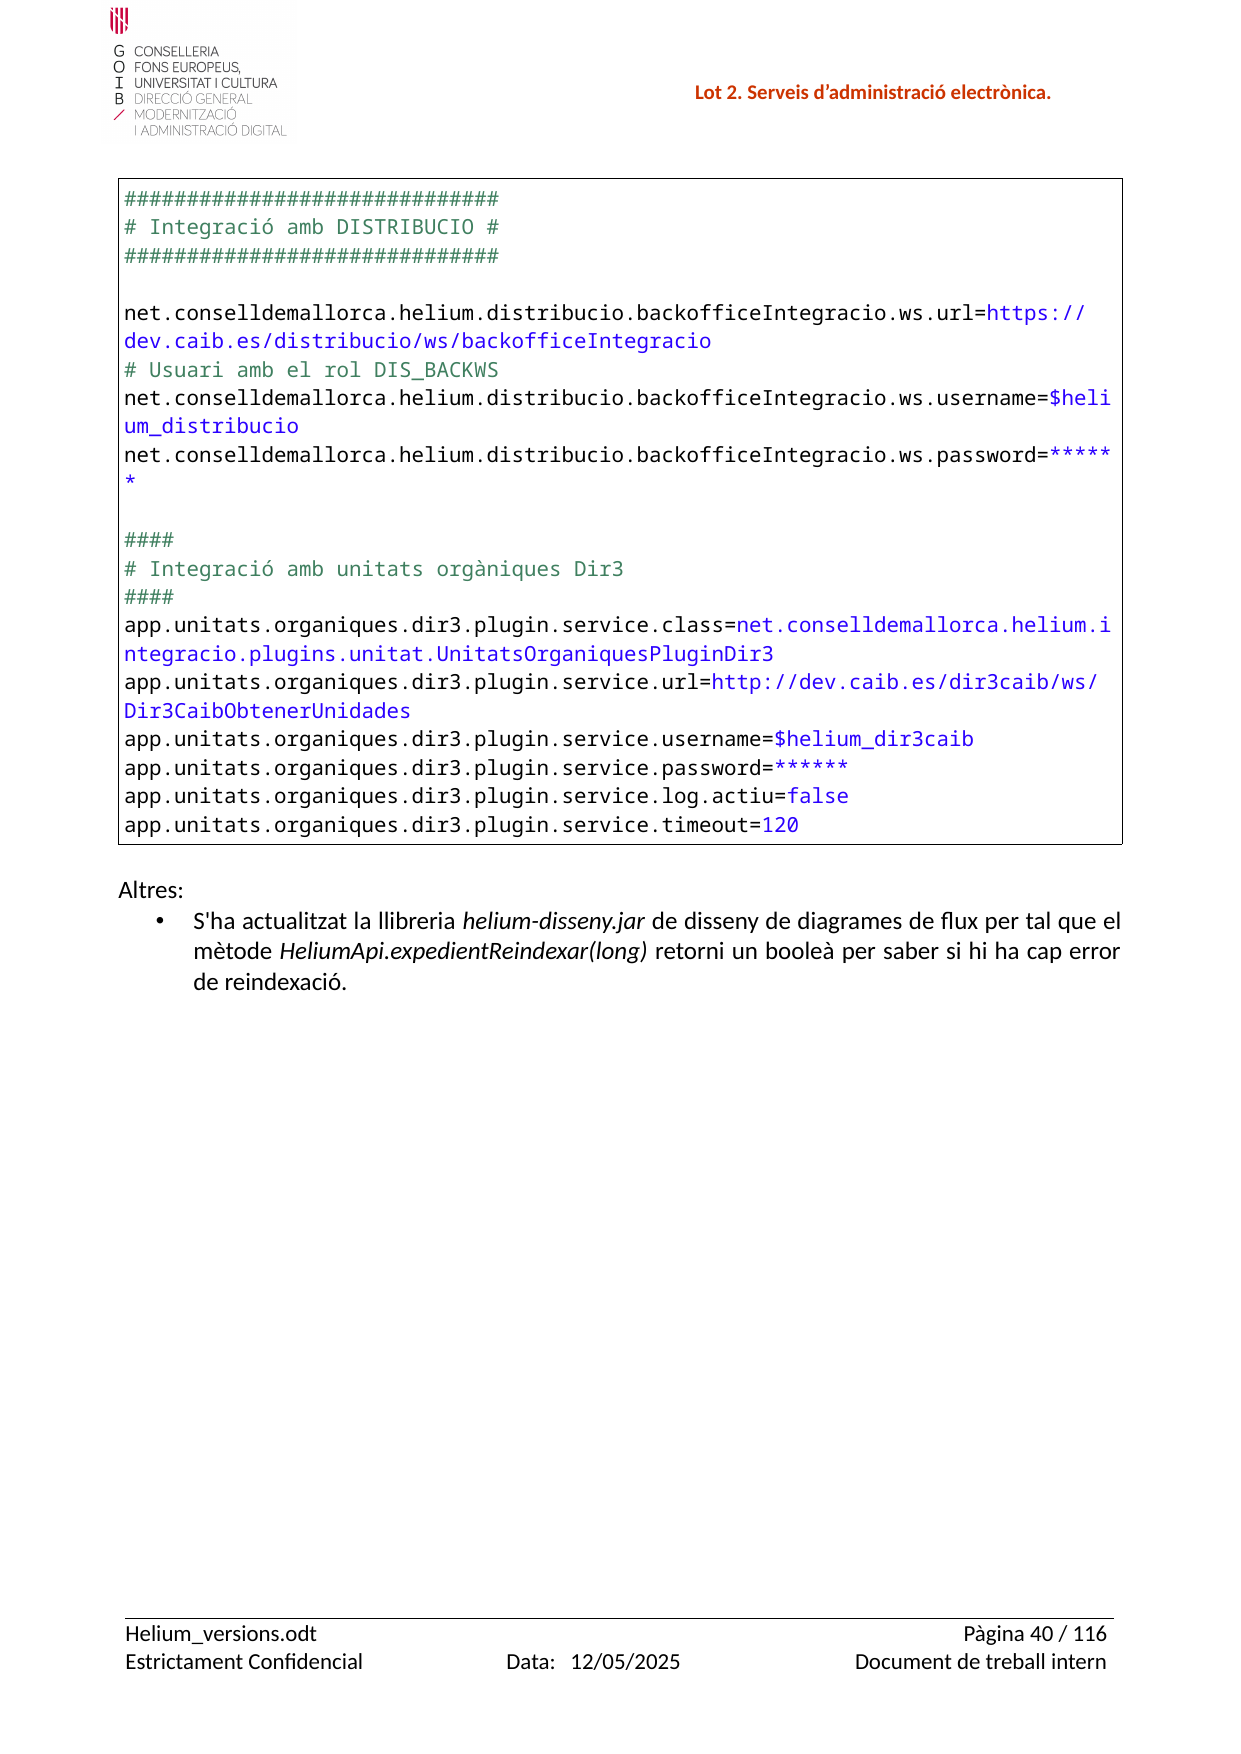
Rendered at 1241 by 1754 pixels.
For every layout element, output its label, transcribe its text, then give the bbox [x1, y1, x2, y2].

text Altres: [118, 874, 1122, 905]
picture [100, 0, 297, 144]
list S'ha actualitzat la llibreria helium-disseny.jar de disseny de diagrames de flux per tal que el mètode HeliumApi.expedientReindexar(long) retorni un booleà per saber si hi ha cap error de reindexació. [156, 905, 1122, 997]
table_header ############################## # Integració amb DISTRIBUCIO # ############################## net.conselldemallorca.helium.distribucio.backofficeIntegracio.ws.url=https://dev.caib.es/distribucio/ws/backofficeIntegracio # Usuari amb el rol DIS_BACKWS net.conselldemallorca.helium.distribucio.backofficeIntegracio.ws.username=$helium_distribucio net.conselldemallorca.helium.distribucio.backofficeIntegracio.ws.password=****** #### # Integració amb unitats orgàniques Dir3 #### app.unitats.organiques.dir3.plugin.service.class=net.conselldemallorca.helium.integracio.plugins.unitat.UnitatsOrganiquesPluginDir3 app.unitats.organiques.dir3.plugin.service.url=http://dev.caib.es/dir3caib/ws/Dir3CaibObtenerUnidades app.unitats.organiques.dir3.plugin.service.username=$helium_dir3caib app.unitats.organiques.dir3.plugin.service.password=****** app.unitats.organiques.dir3.plugin.service.log.actiu=false app.unitats.organiques.dir3.plugin.service.timeout=120 [119, 179, 1122, 844]
